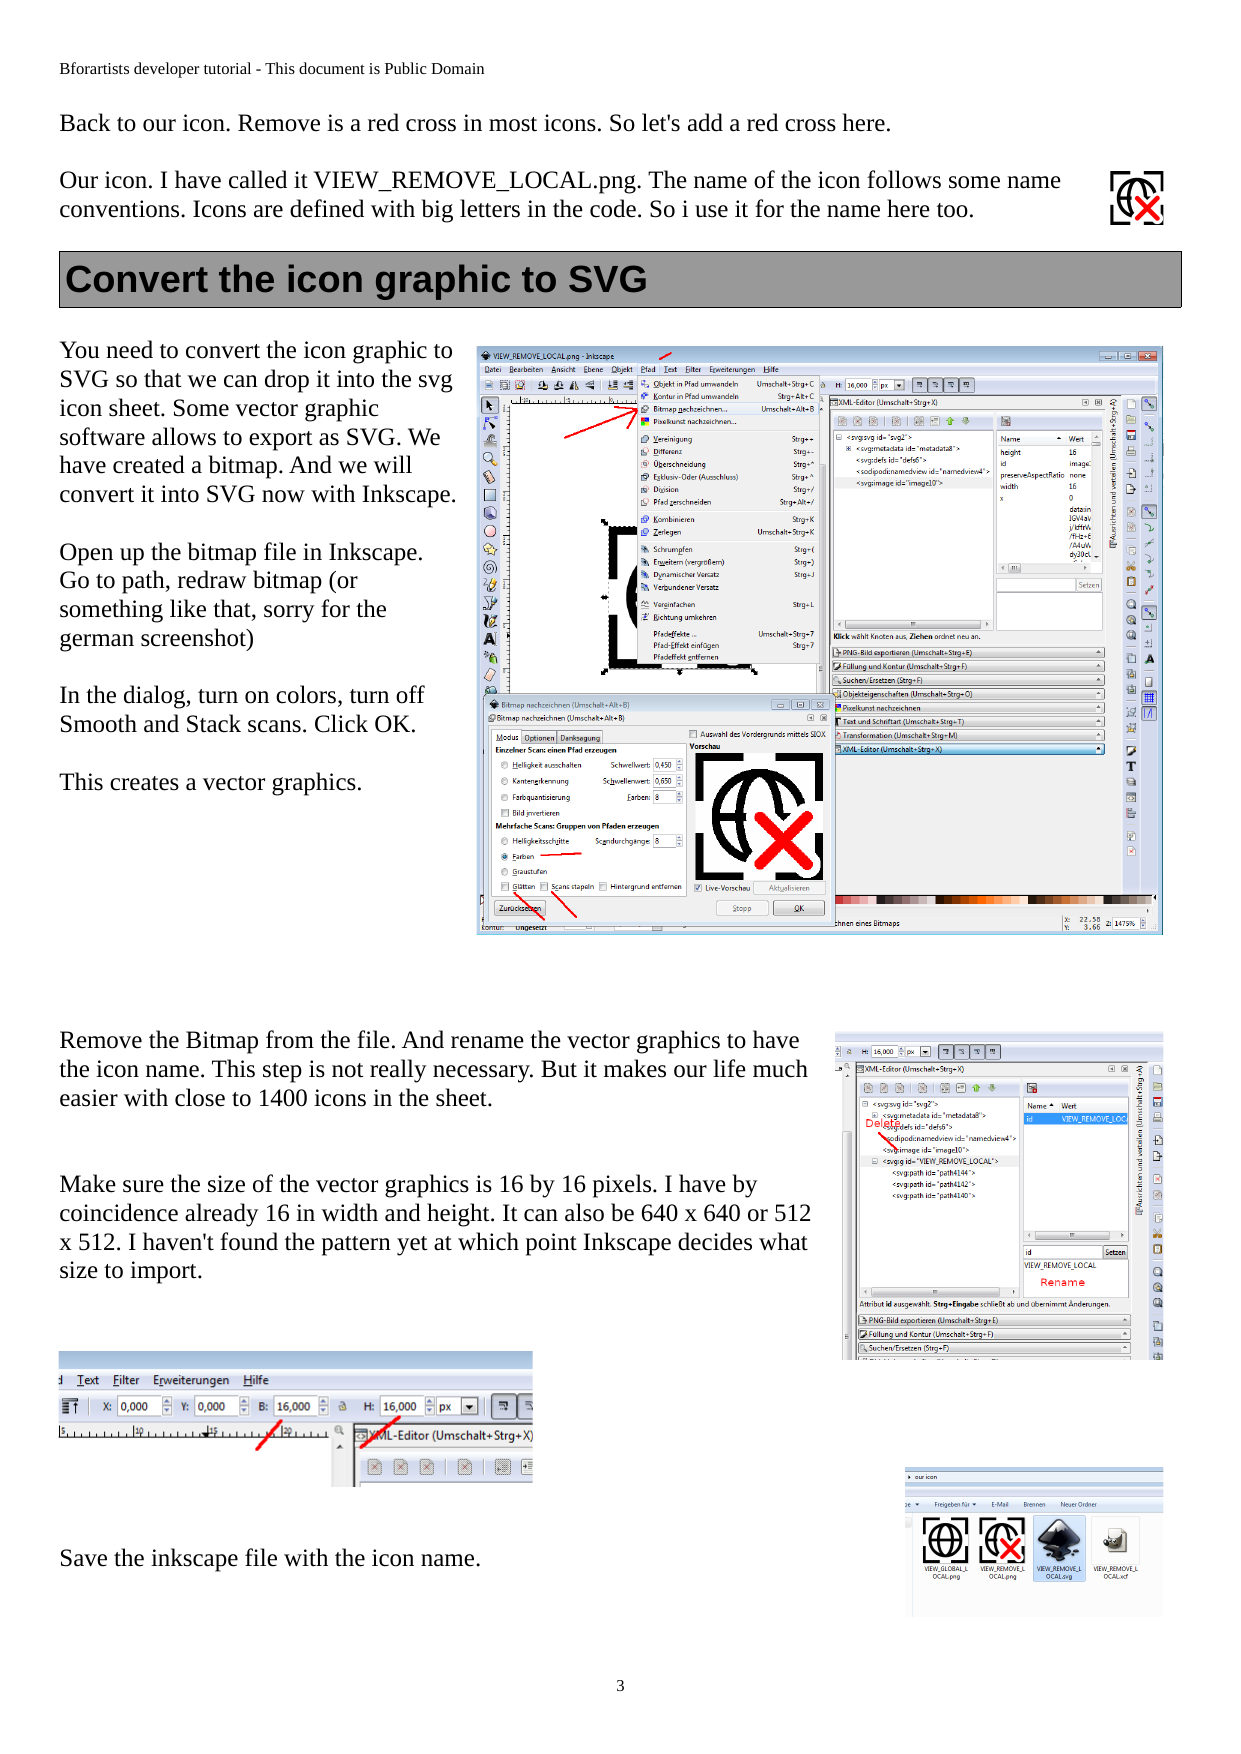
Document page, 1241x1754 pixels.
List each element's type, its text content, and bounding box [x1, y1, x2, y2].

picture [905, 1467, 1164, 1617]
text Back to our icon. Remove is a red cross in most icons. So let's add a red cross here. [59, 108, 1181, 136]
table_header Convert the icon graphic to SVG [60, 252, 1181, 307]
text Remove the Bitmap from the file. And rename the vector graphics to have the icon name. This step is not really necessary. But it makes our life much easier with close to 1400 icons in the sheet. [59, 1026, 1181, 1112]
text Our icon. I have called it VIEW_REMOVE_LOCAL.png. The name of the icon follows some name conventions. Icons are defined with big letters in the code. So i use it for the name here too. [59, 165, 1181, 223]
picture [835, 1031, 1164, 1360]
picture [1110, 171, 1164, 225]
picture [58, 1351, 533, 1487]
text Open up the bitmap file in Inkscape. Go to path, redraw bitmap (or something like that, sorry for the german screenshot) [59, 537, 476, 652]
picture [476, 346, 1164, 935]
text Make sure the size of the vector graphics is 16 by 16 pixels. I have by coincidence already 16 in width and height. It can also be 640 x 640 or 512 x 512. I haven't found the pattern yet at which point Inkscape decides what size to import. [59, 1169, 835, 1284]
text Save the inkscape file with the icon name. [59, 1543, 905, 1572]
text In the dialog, turn on colors, turn off Smooth and Stack scans. Click OK. [59, 681, 476, 738]
text You need to convert the icon graphic to SVG so that we can drop it into the svg icon sheet. Some vector graphic software allows to export as SVG. We have created a bitmap. And we will convert it into SVG now with Inkscape. [59, 336, 1181, 508]
text This creates a vector graphics. [59, 767, 476, 796]
